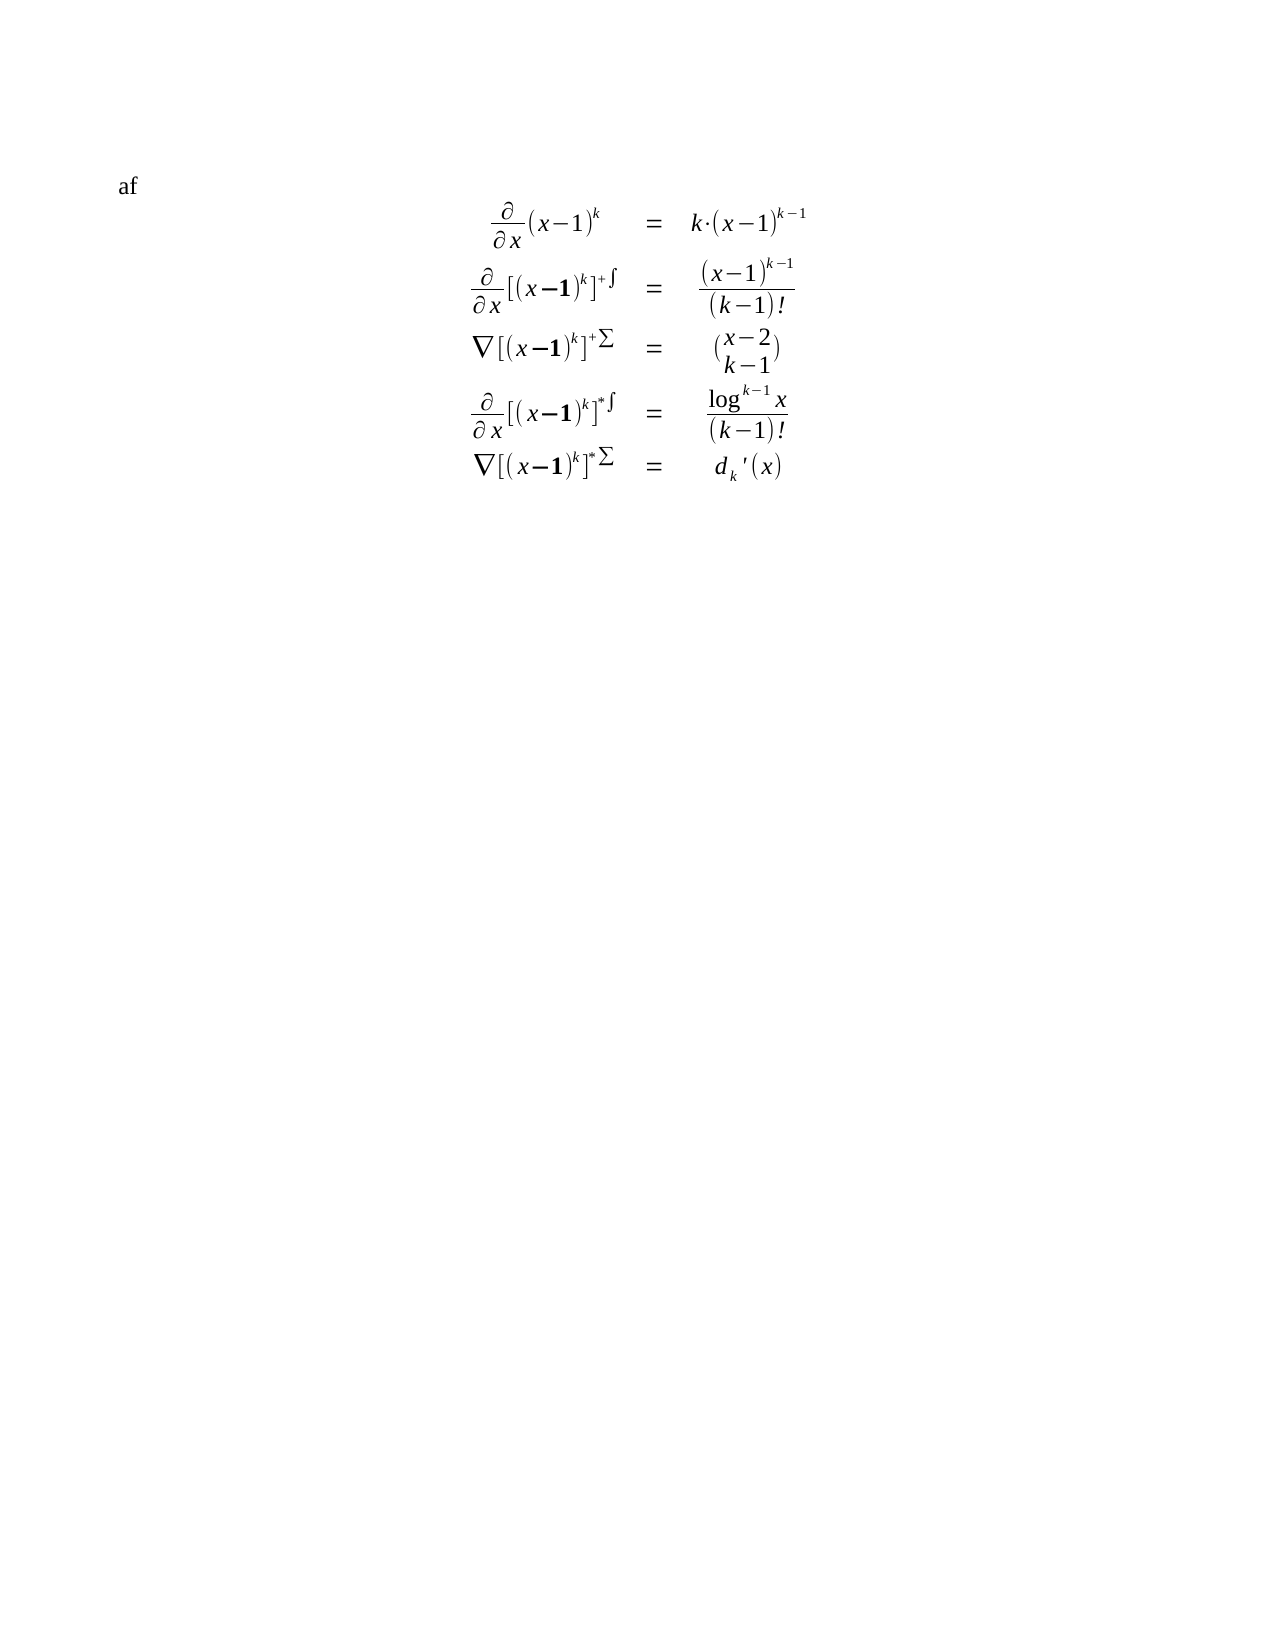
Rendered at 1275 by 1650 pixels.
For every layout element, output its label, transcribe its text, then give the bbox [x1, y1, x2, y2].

text af [138, 171, 1157, 200]
